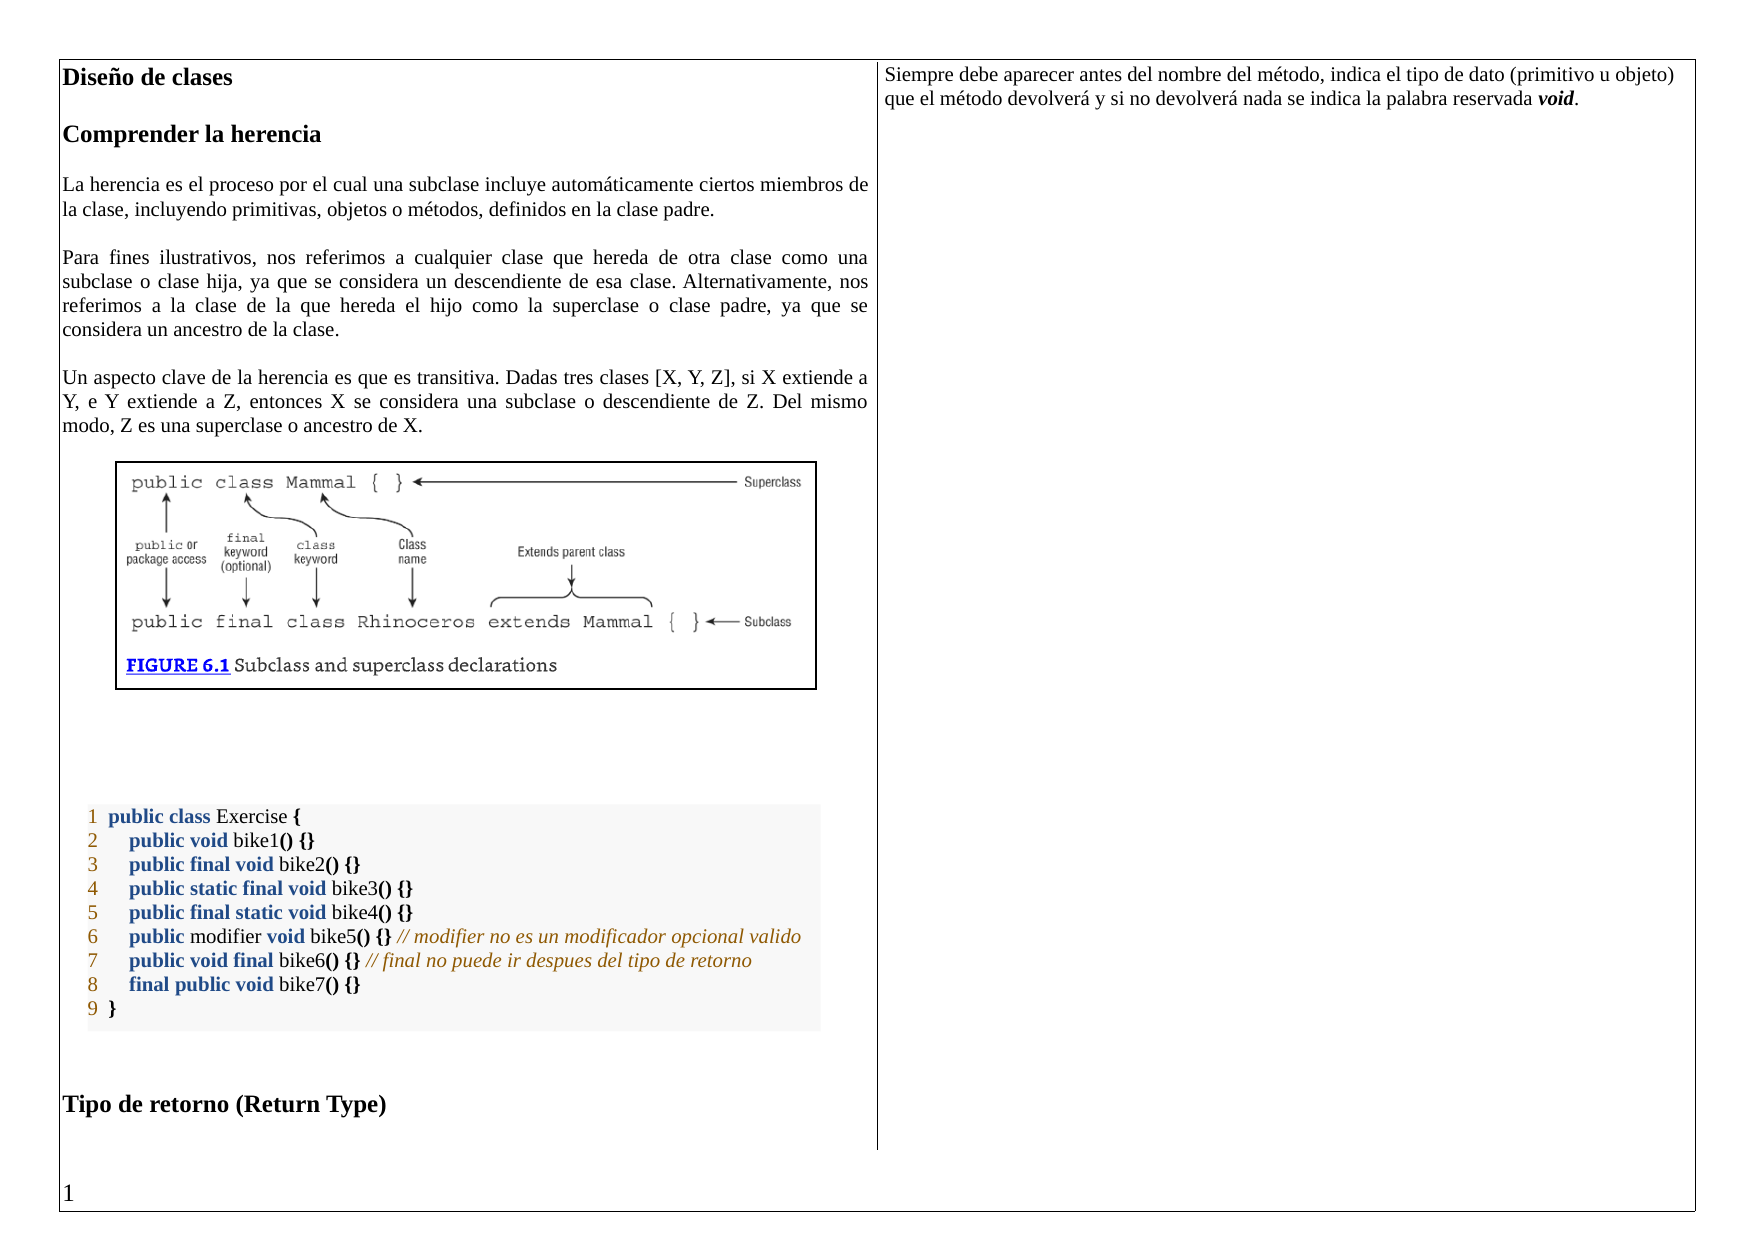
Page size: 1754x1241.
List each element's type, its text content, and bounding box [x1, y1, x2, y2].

text Comprender la herencia [62, 119, 869, 148]
text Diseño de clases [62, 62, 869, 91]
text La herencia es el proceso por el cual una subclase incluye automáticamente ciertos miembros de la clase, incluyendo primitivas, objetos o métodos, definidos en la clase padre. [62, 172, 869, 221]
text Un aspecto clave de la herencia es que es transitiva. Dadas tres clases [X, Y, Z], si X extiende a Y, e Y extiende a Z, entonces X se considera una subclase o descendiente de Z. Del mismo modo, Z es una superclase o ancestro de X. [62, 365, 869, 437]
text Tipo de retorno (Return Type) [62, 1089, 869, 1118]
picture [119, 465, 813, 686]
text Para fines ilustrativos, nos referimos a cualquier clase que hereda de otra clase como una subclase o clase hija, ya que se considera un descendiente de esa clase. Alternativamente, nos referimos a la clase de la que hereda el hijo como la superclase o clase padre, ya que se considera un ancestro de la clase. [62, 244, 869, 341]
text Siempre debe aparecer antes del nombre del método, indica el tipo de dato (primitivo u objeto) que el método devolverá y si no devolverá nada se indica la palabra reservada void. [884, 62, 1692, 110]
